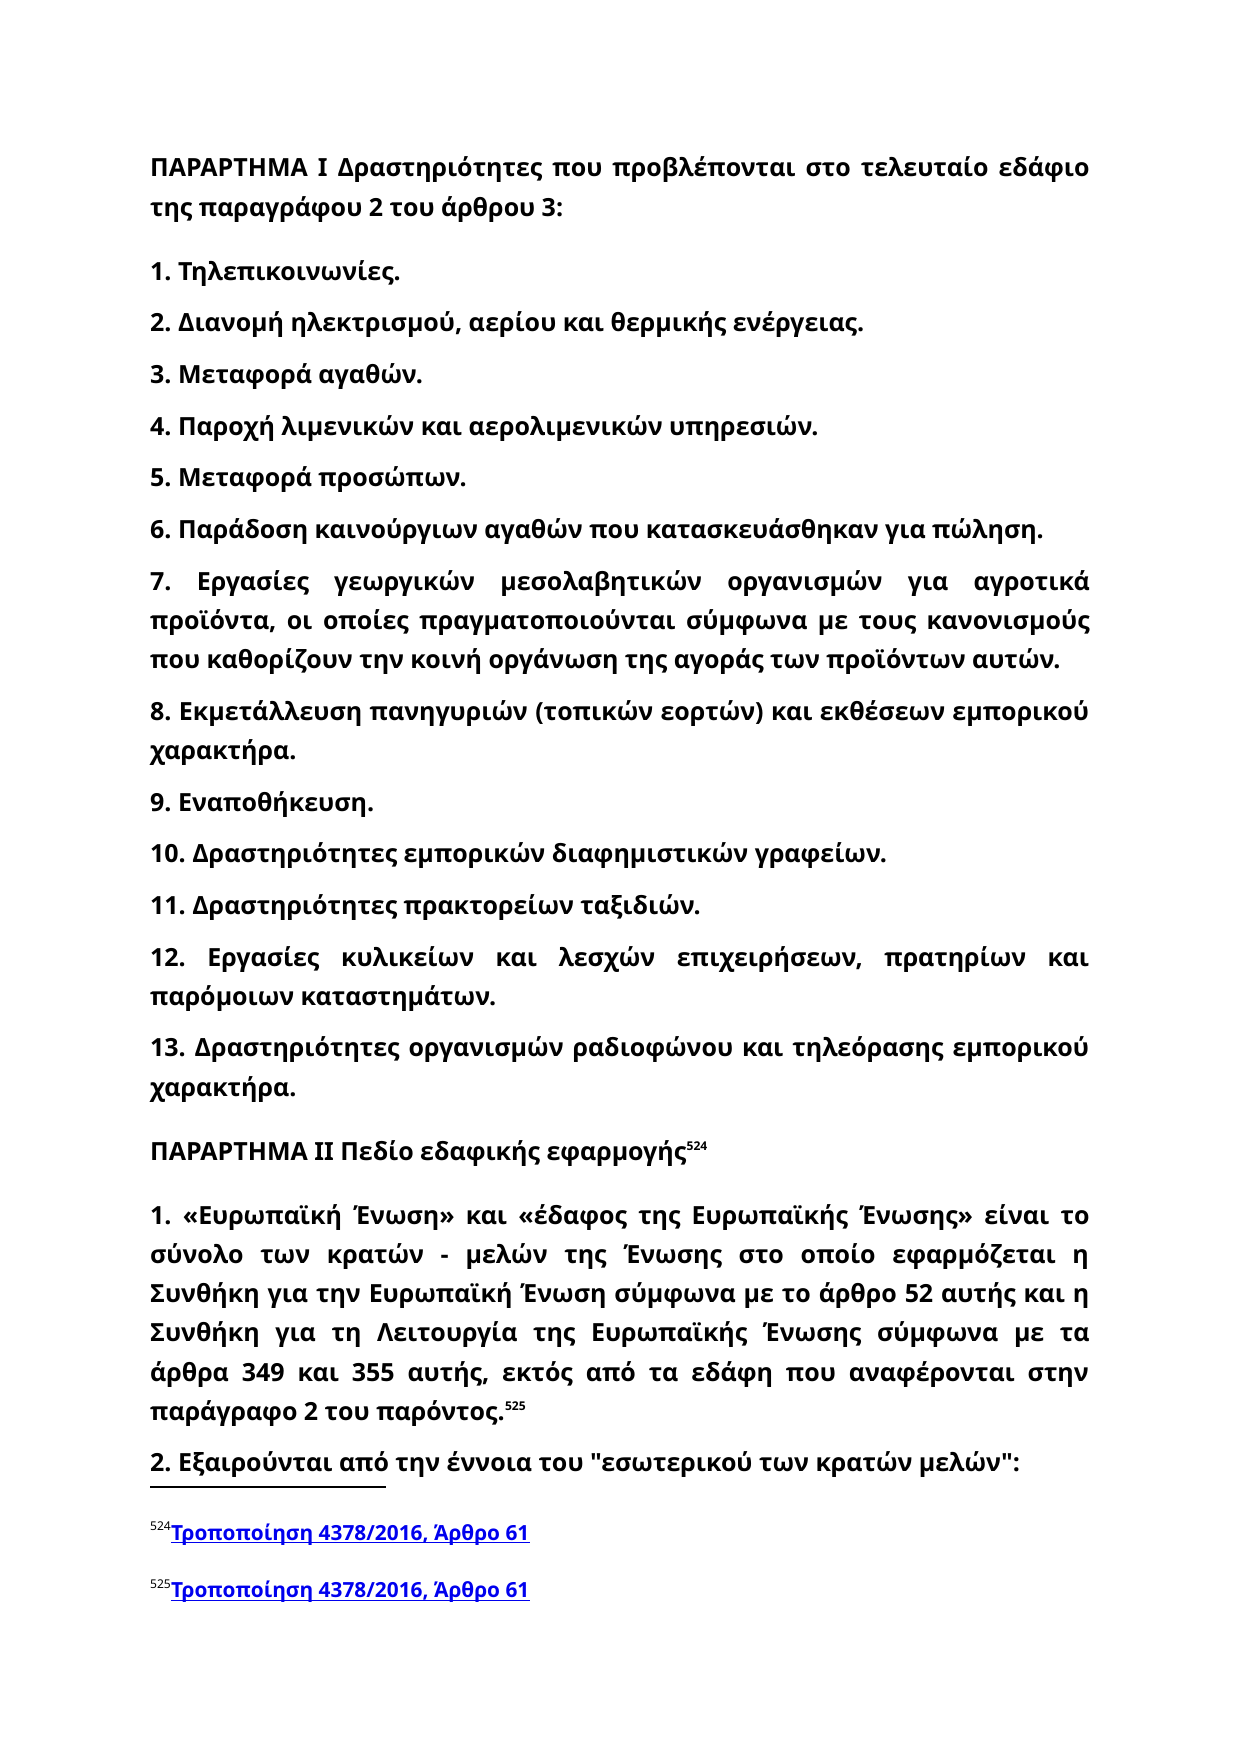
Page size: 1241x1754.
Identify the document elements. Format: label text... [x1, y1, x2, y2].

text Τροποποίηση 4378/2016, Άρθρο 61 [150, 1576, 1090, 1604]
text 1. Τηλεπικοινωνίες. [150, 253, 1090, 287]
text 3. Μεταφορά αγαθών. [150, 357, 1090, 391]
text ΠΑΡΑΡΤΗΜΑ II Πεδίο εδαφικής εφαρμογής [150, 1133, 1090, 1167]
text ΠΑΡΑΡΤΗΜΑ Ι Δραστηριότητες που προβλέπονται στο τελευταίο εδάφιο της παραγράφου 2 του άρθρου 3: [150, 150, 1090, 223]
text 7. Εργασίες γεωργικών μεσολαβητικών οργανισμών για αγροτικά προϊόντα, οι οποίες πραγματοποιούνται σύμφωνα με τους κανονισμούς που καθορίζουν την κοινή οργάνωση της αγοράς των προϊόντων αυτών. [150, 563, 1090, 676]
text 2. Εξαιρούνται από την έννοια του "εσωτερικού των κρατών μελών": [150, 1445, 1090, 1479]
text 9. Εναποθήκευση. [150, 784, 1090, 818]
text 1. «Ευρωπαϊκή Ένωση» και «έδαφος της Ευρωπαϊκής Ένωσης» είναι το σύνολο των κρατών - μελών της Ένωσης στο οποίο εφαρμόζεται η Συνθήκη για την Ευρωπαϊκή Ένωση σύμφωνα με το άρθρο 52 αυτής και η Συνθήκη για τη Λειτουργία της Ευρωπαϊκής Ένωσης σύμφωνα με τα άρθρα 349 και 355 αυτής, εκτός από τα εδάφη που αναφέρονται στην παράγραφο 2 του παρόντος. [150, 1197, 1090, 1427]
text 6. Παράδοση καινούργιων αγαθών που κατασκευάσθηκαν για πώληση. [150, 512, 1090, 546]
text 8. Εκμετάλλευση πανηγυριών (τοπικών εορτών) και εκθέσεων εμπορικού χαρακτήρα. [150, 693, 1090, 767]
text 4. Παροχή λιμενικών και αερολιμενικών υπηρεσιών. [150, 408, 1090, 442]
text 12. Εργασίες κυλικείων και λεσχών επιχειρήσεων, πρατηρίων και παρόμοιων καταστημάτων. [150, 939, 1090, 1012]
text 13. Δραστηριότητες οργανισμών ραδιοφώνου και τηλεόρασης εμπορικού χαρακτήρα. [150, 1030, 1090, 1103]
text 5. Μεταφορά προσώπων. [150, 460, 1090, 494]
text 10. Δραστηριότητες εμπορικών διαφημιστικών γραφείων. [150, 836, 1090, 870]
text 11. Δραστηριότητες πρακτορείων ταξιδιών. [150, 887, 1090, 922]
text 2. Διανομή ηλεκτρισμού, αερίου και θερμικής ενέργειας. [150, 305, 1090, 339]
text Τροποποίηση 4378/2016, Άρθρο 61 [150, 1518, 1090, 1546]
